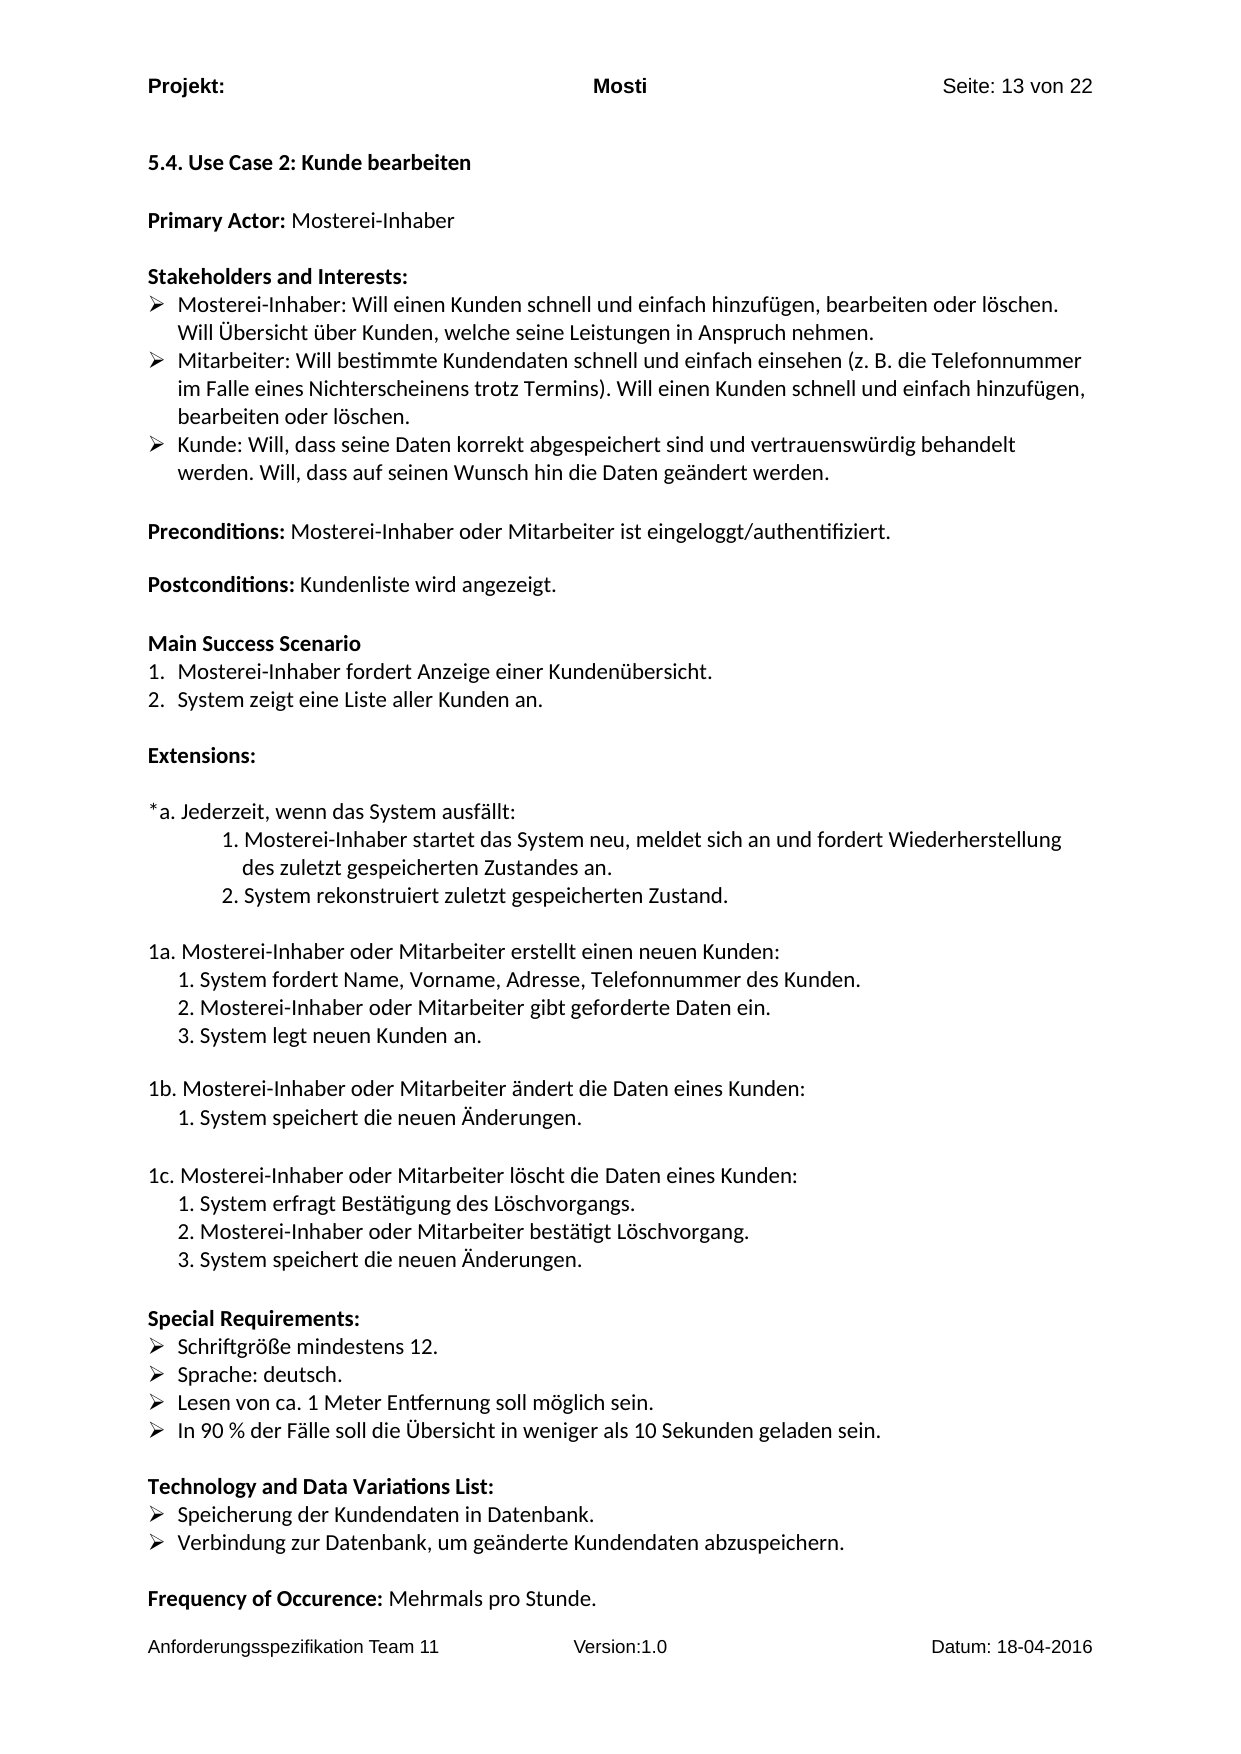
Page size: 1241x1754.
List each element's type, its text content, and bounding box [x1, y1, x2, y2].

list Mitarbeiter: Will bestimmte Kundendaten schnell und einfach einsehen (z. B. die Telefonnummer im Falle eines Nichterscheinens trotz Termins). Will einen Kunden schnell und einfach hinzufügen, bearbeiten oder löschen. [148, 346, 1093, 430]
list Kunde: Will, dass seine Daten korrekt abgespeichert sind und vertrauenswürdig behandelt werden. Will, dass auf seinen Wunsch hin die Daten geändert werden. [148, 430, 1093, 486]
text 3. System speichert die neuen Änderungen. [177, 1245, 1093, 1273]
text Extensions: [148, 741, 1093, 769]
text 1c. Mosterei-Inhaber oder Mitarbeiter löscht die Daten eines Kunden: [148, 1161, 1093, 1189]
subtitle 5.4. Use Case 2: Kunde bearbeiten [148, 148, 1093, 176]
text 2. System rekonstruiert zuletzt gespeicherten Zustand. [148, 881, 1093, 909]
list Mosterei-Inhaber fordert Anzeige einer Kundenübersicht. [148, 657, 1093, 685]
text Main Success Scenario [148, 629, 1093, 657]
text 2. Mosterei-Inhaber oder Mitarbeiter gibt geforderte Daten ein. [177, 993, 1093, 1021]
text Postconditions: Kundenliste wird angezeigt. [148, 570, 1093, 598]
list System zeigt eine Liste aller Kunden an. [148, 685, 1093, 713]
text 1b. Mosterei-Inhaber oder Mitarbeiter ändert die Daten eines Kunden: [148, 1074, 1093, 1103]
text Stakeholders and Interests: [148, 262, 1093, 290]
text Frequency of Occurence: Mehrmals pro Stunde. [148, 1584, 1093, 1612]
list In 90 % der Fälle soll die Übersicht in weniger als 10 Sekunden geladen sein. [148, 1416, 1093, 1444]
text 2. Mosterei-Inhaber oder Mitarbeiter bestätigt Löschvorgang. [177, 1217, 1093, 1245]
text *a. Jederzeit, wenn das System ausfällt: [148, 797, 1093, 825]
list Sprache: deutsch. [148, 1360, 1093, 1388]
text 1. System fordert Name, Vorname, Adresse, Telefonnummer des Kunden. [177, 965, 1093, 993]
list Lesen von ca. 1 Meter Entfernung soll möglich sein. [148, 1388, 1093, 1416]
list Verbindung zur Datenbank, um geänderte Kundendaten abzuspeichern. [148, 1528, 1093, 1556]
text Special Requirements: [148, 1304, 1093, 1332]
text Preconditions: Mosterei-Inhaber oder Mitarbeiter ist eingeloggt/authentifiziert. [148, 517, 1093, 545]
text 1. System speichert die neuen Änderungen. [177, 1103, 1093, 1131]
list Mosterei-Inhaber: Will einen Kunden schnell und einfach hinzufügen, bearbeiten oder löschen. Will Übersicht über Kunden, welche seine Leistungen in Anspruch nehmen. [148, 290, 1093, 346]
text Technology and Data Variations List: [148, 1472, 1093, 1500]
text 1. Mosterei-Inhaber startet das System neu, meldet sich an und fordert Wiederherstellung des zuletzt gespeicherten Zustandes an. [148, 825, 1093, 881]
text 1a. Mosterei-Inhaber oder Mitarbeiter erstellt einen neuen Kunden: [148, 937, 1093, 965]
text 1. System erfragt Bestätigung des Löschvorgangs. [177, 1189, 1093, 1217]
list Speicherung der Kundendaten in Datenbank. [148, 1500, 1093, 1528]
list Schriftgröße mindestens 12. [148, 1332, 1093, 1360]
text 3. System legt neuen Kunden an. [177, 1021, 1093, 1049]
text Primary Actor: Mosterei-Inhaber [148, 206, 1093, 234]
